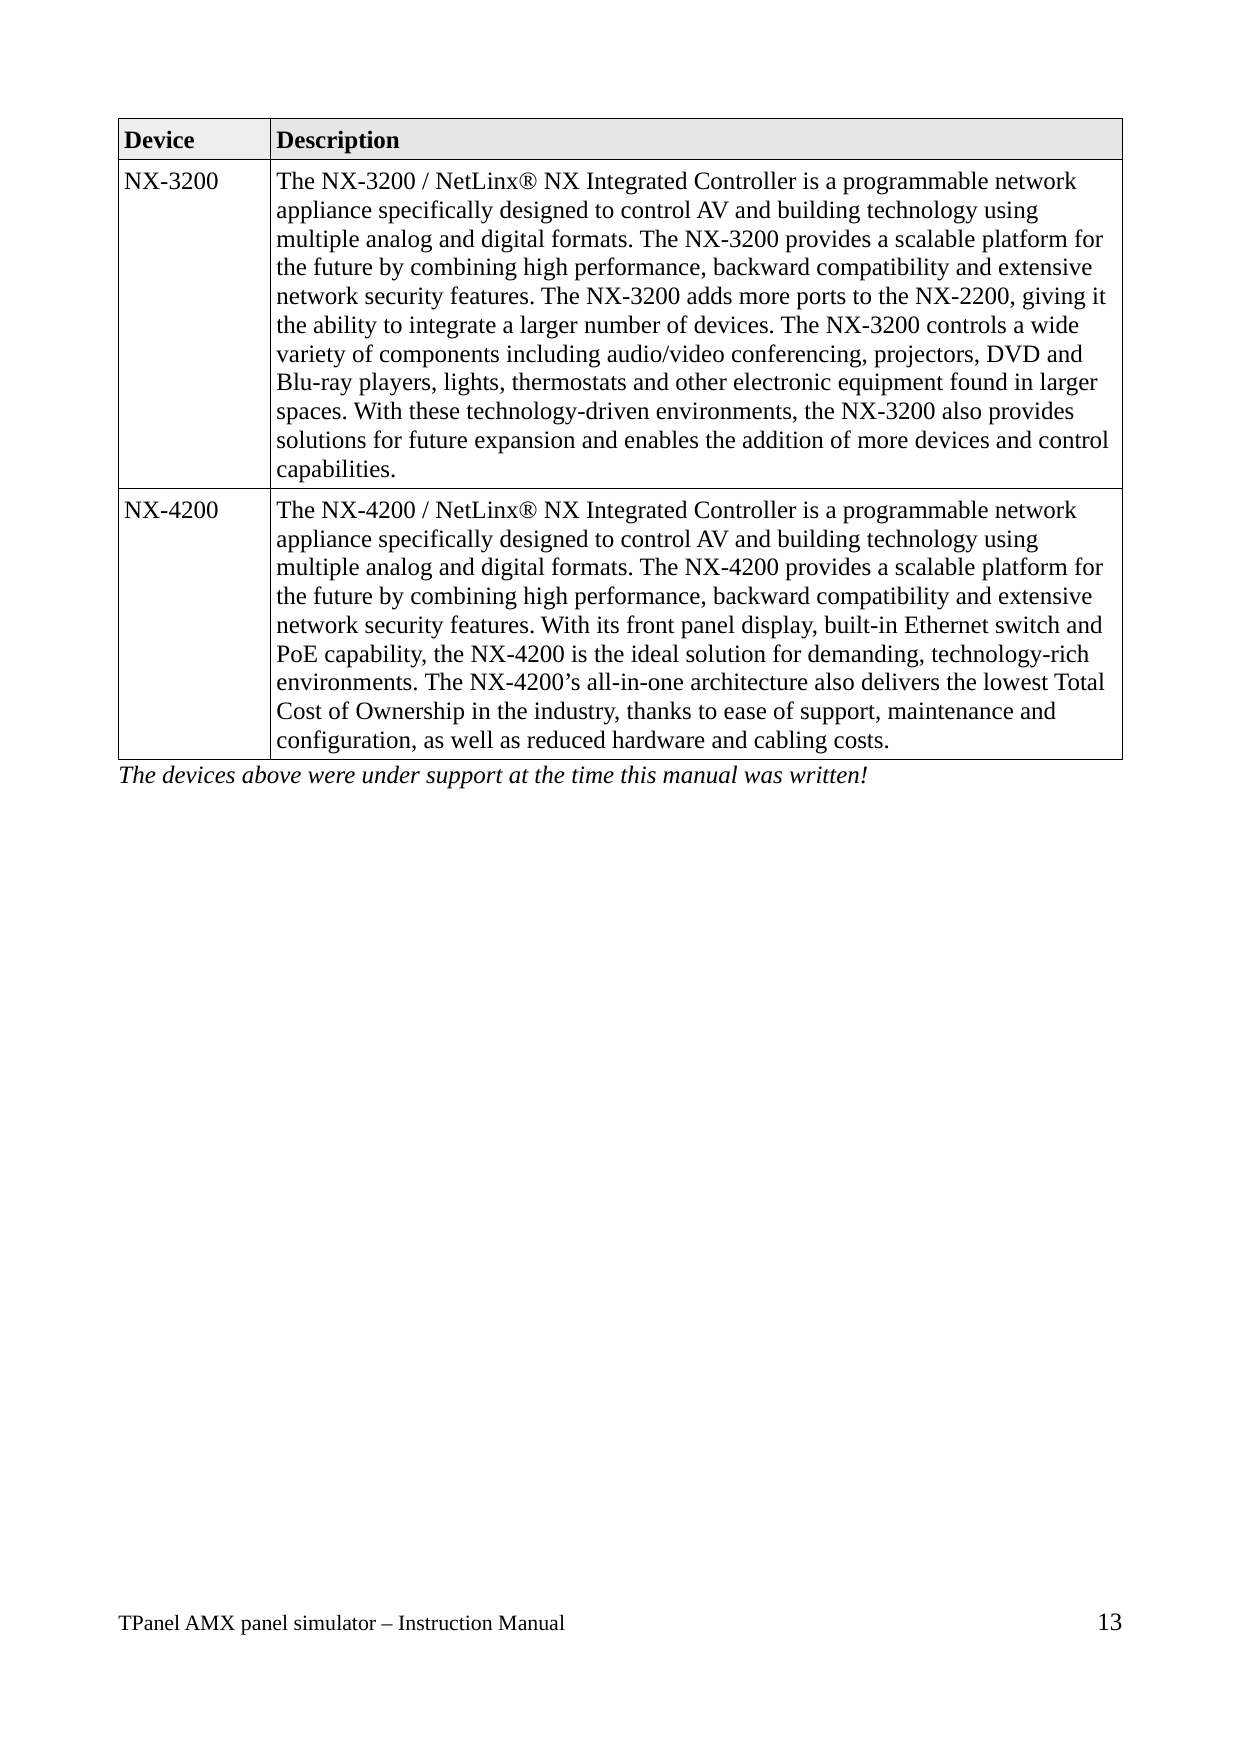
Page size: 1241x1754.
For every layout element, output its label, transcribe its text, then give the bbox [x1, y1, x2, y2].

table_header Description [271, 119, 1122, 159]
table_cell NX-3200 [119, 160, 270, 488]
table_cell The NX-3200 / NetLinx® NX Integrated Controller is a programmable network appliance specifically designed to control AV and building technology using multiple analog and digital formats. The NX-3200 provides a scalable platform for the future by combining high performance, backward compatibility and extensive network security features. The NX-3200 adds more ports to the NX-2200, giving it the ability to integrate a larger number of devices. The NX-3200 controls a wide variety of components including audio/video conferencing, projectors, DVD and Blu-ray players, lights, thermostats and other electronic equipment found in larger spaces. With these technology-driven environments, the NX-3200 also provides solutions for future expansion and enables the addition of more devices and control capabilities. [271, 160, 1122, 488]
table_header Device [119, 119, 270, 159]
text The devices above were under support at the time this manual was written! [118, 760, 1122, 789]
table_cell The NX-4200 / NetLinx® NX Integrated Controller is a programmable network appliance specifically designed to control AV and building technology using multiple analog and digital formats. The NX-4200 provides a scalable platform for the future by combining high performance, backward compatibility and extensive network security features. With its front panel display, built-in Ethernet switch and PoE capability, the NX-4200 is the ideal solution for demanding, technology-rich environments. The NX-4200’s all-in-one architecture also delivers the lowest Total Cost of Ownership in the industry, thanks to ease of support, maintenance and configuration, as well as reduced hardware and cabling costs. [271, 489, 1122, 759]
table_cell NX-4200 [119, 489, 270, 759]
